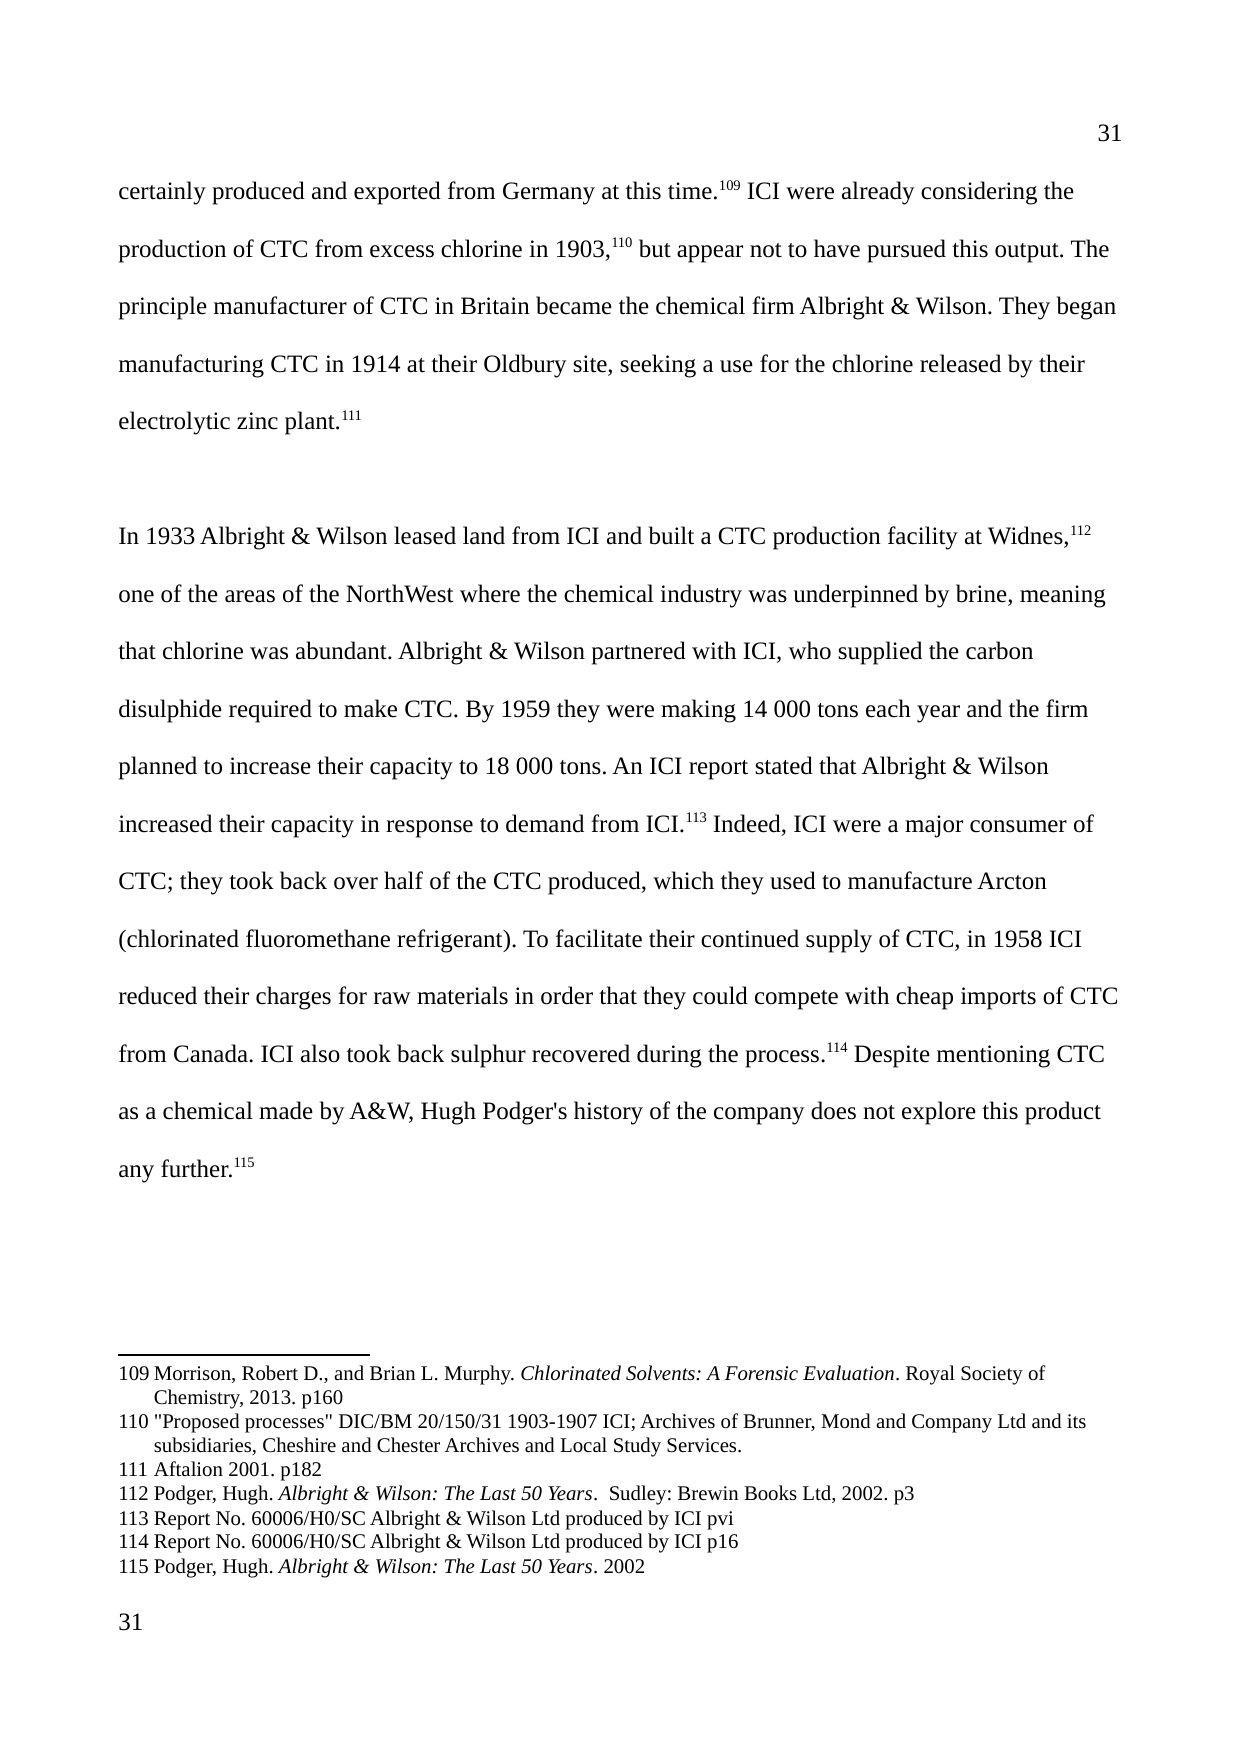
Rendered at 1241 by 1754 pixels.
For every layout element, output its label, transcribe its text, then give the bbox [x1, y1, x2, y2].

text Aftalion 2001. p182 [118, 1457, 1122, 1481]
text Report No. 60006/H0/SC Albright & Wilson Ltd produced by ICI pvi [118, 1505, 1122, 1529]
text Report No. 60006/H0/SC Albright & Wilson Ltd produced by ICI p16 [118, 1529, 1122, 1553]
text certainly produced and exported from Germany at this time. ICI were already considering the production of CTC from excess chlorine in 1903, but appear not to have pursued this output. The principle manufacturer of CTC in Britain became the chemical firm Albright & Wilson. They began manufacturing CTC in 1914 at their Oldbury site, seeking a use for the chlorine released by their electrolytic zinc plant. [118, 176, 1122, 435]
text Podger, Hugh. Albright & Wilson: The Last 50 Years. 2002 [118, 1553, 1122, 1578]
text In 1933 Albright & Wilson leased land from ICI and built a CTC production facility at Widnes, one of the areas of the NorthWest where the chemical industry was underpinned by brine, meaning that chlorine was abundant. Albright & Wilson partnered with ICI, who supplied the carbon disulphide required to make CTC. By 1959 they were making 14 000 tons each year and the firm planned to increase their capacity to 18 000 tons. An ICI report stated that Albright & Wilson increased their capacity in response to demand from ICI. Indeed, ICI were a major consumer of CTC; they took back over half of the CTC produced, which they used to manufacture Arcton (chlorinated fluoromethane refrigerant). To facilitate their continued supply of CTC, in 1958 ICI reduced their charges for raw materials in order that they could compete with cheap imports of CTC from Canada. ICI also took back sulphur recovered during the process. Despite mentioning CTC as a chemical made by A&W, Hugh Podger's history of the company does not explore this product any further. [118, 521, 1122, 1183]
text "Proposed processes" DIC/BM 20/150/31 1903-1907 ICI; Archives of Brunner, Mond and Company Ltd and its subsidiaries, Cheshire and Chester Archives and Local Study Services. [118, 1409, 1122, 1457]
text Morrison, Robert D., and Brian L. Murphy. Chlorinated Solvents: A Forensic Evaluation. Royal Society of Chemistry, 2013. p160 [118, 1361, 1122, 1409]
text Podger, Hugh. Albright & Wilson: The Last 50 Years. Sudley: Brewin Books Ltd, 2002. p3 [118, 1481, 1122, 1505]
